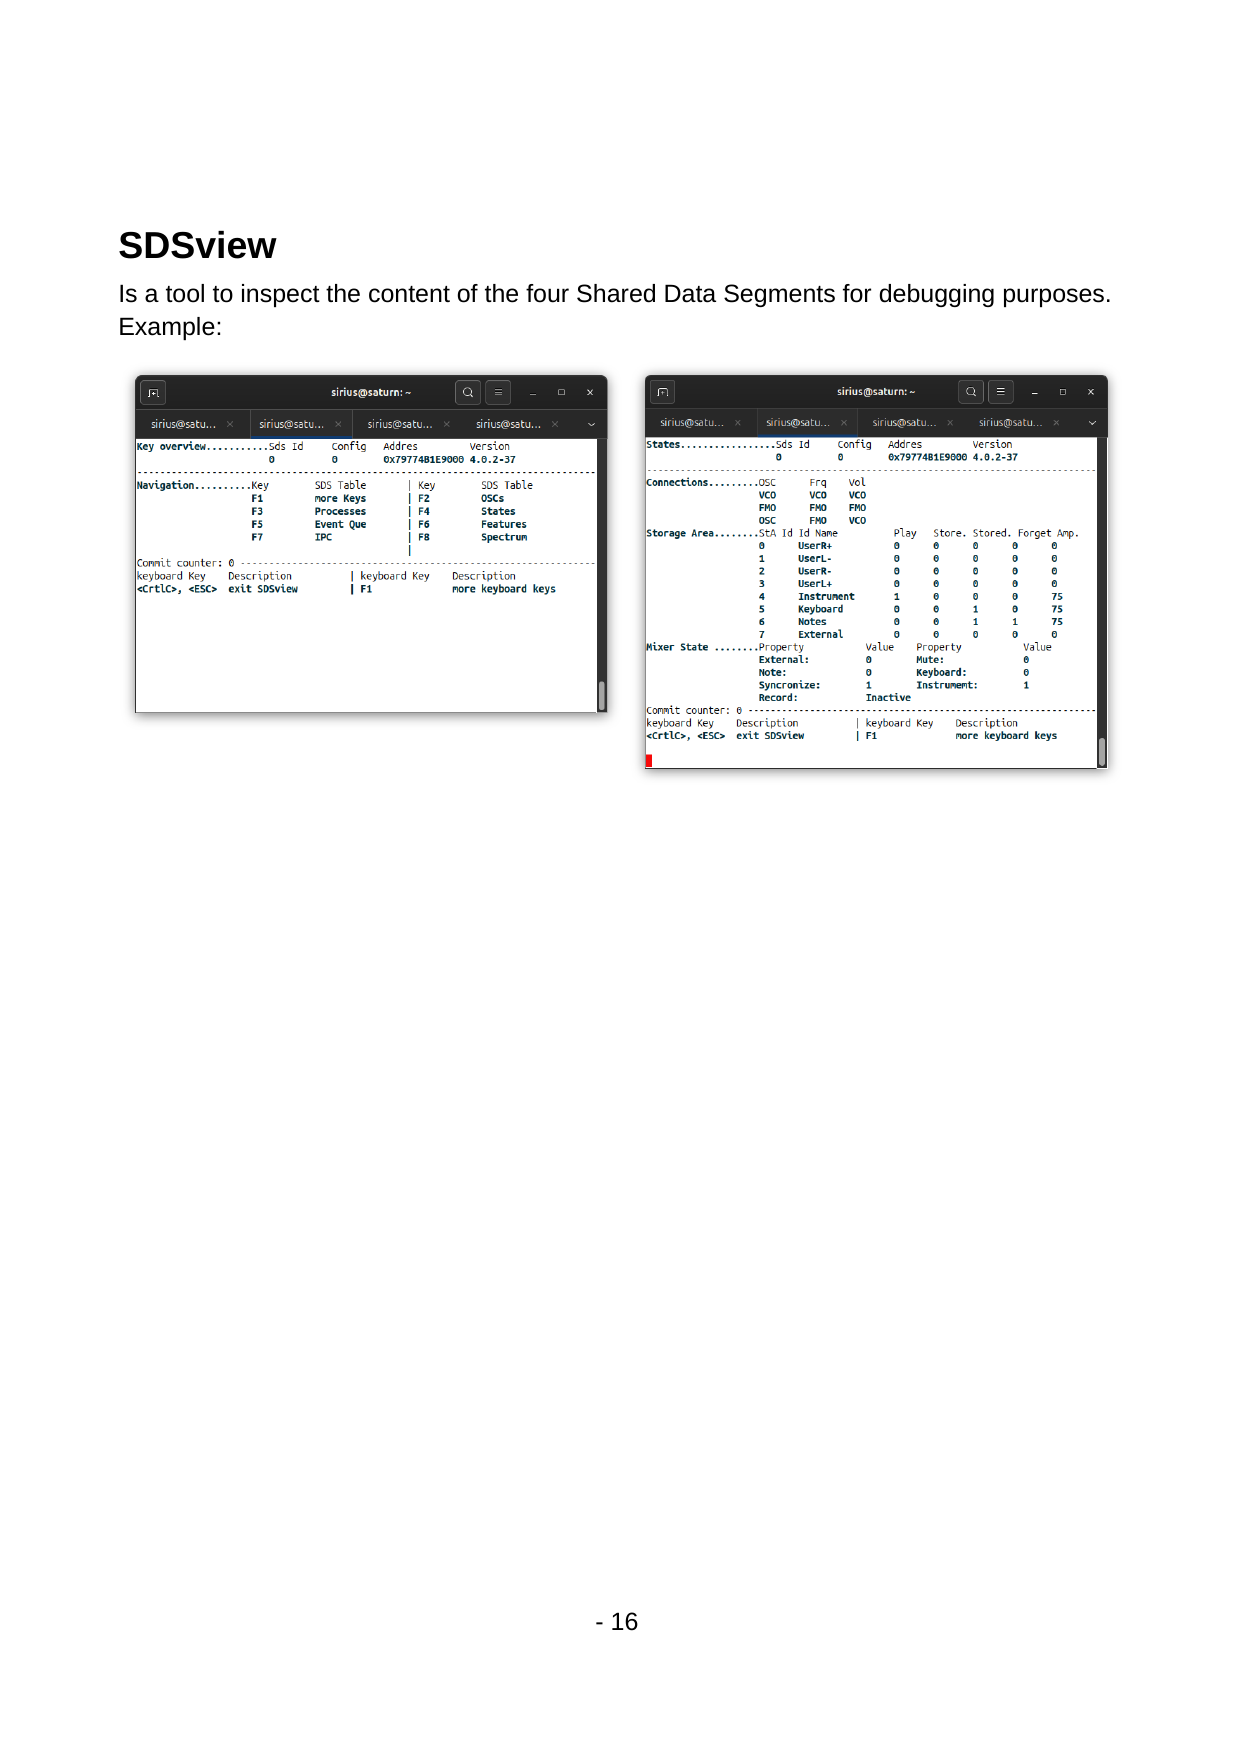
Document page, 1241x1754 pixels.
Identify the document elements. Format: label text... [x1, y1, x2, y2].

text Is a tool to inspect the content of the four Shared Data Segments for debugging purposes. Example: [118, 279, 1122, 341]
picture [117, 360, 625, 733]
picture [627, 360, 1125, 788]
subtitle SDSview [118, 224, 1122, 267]
